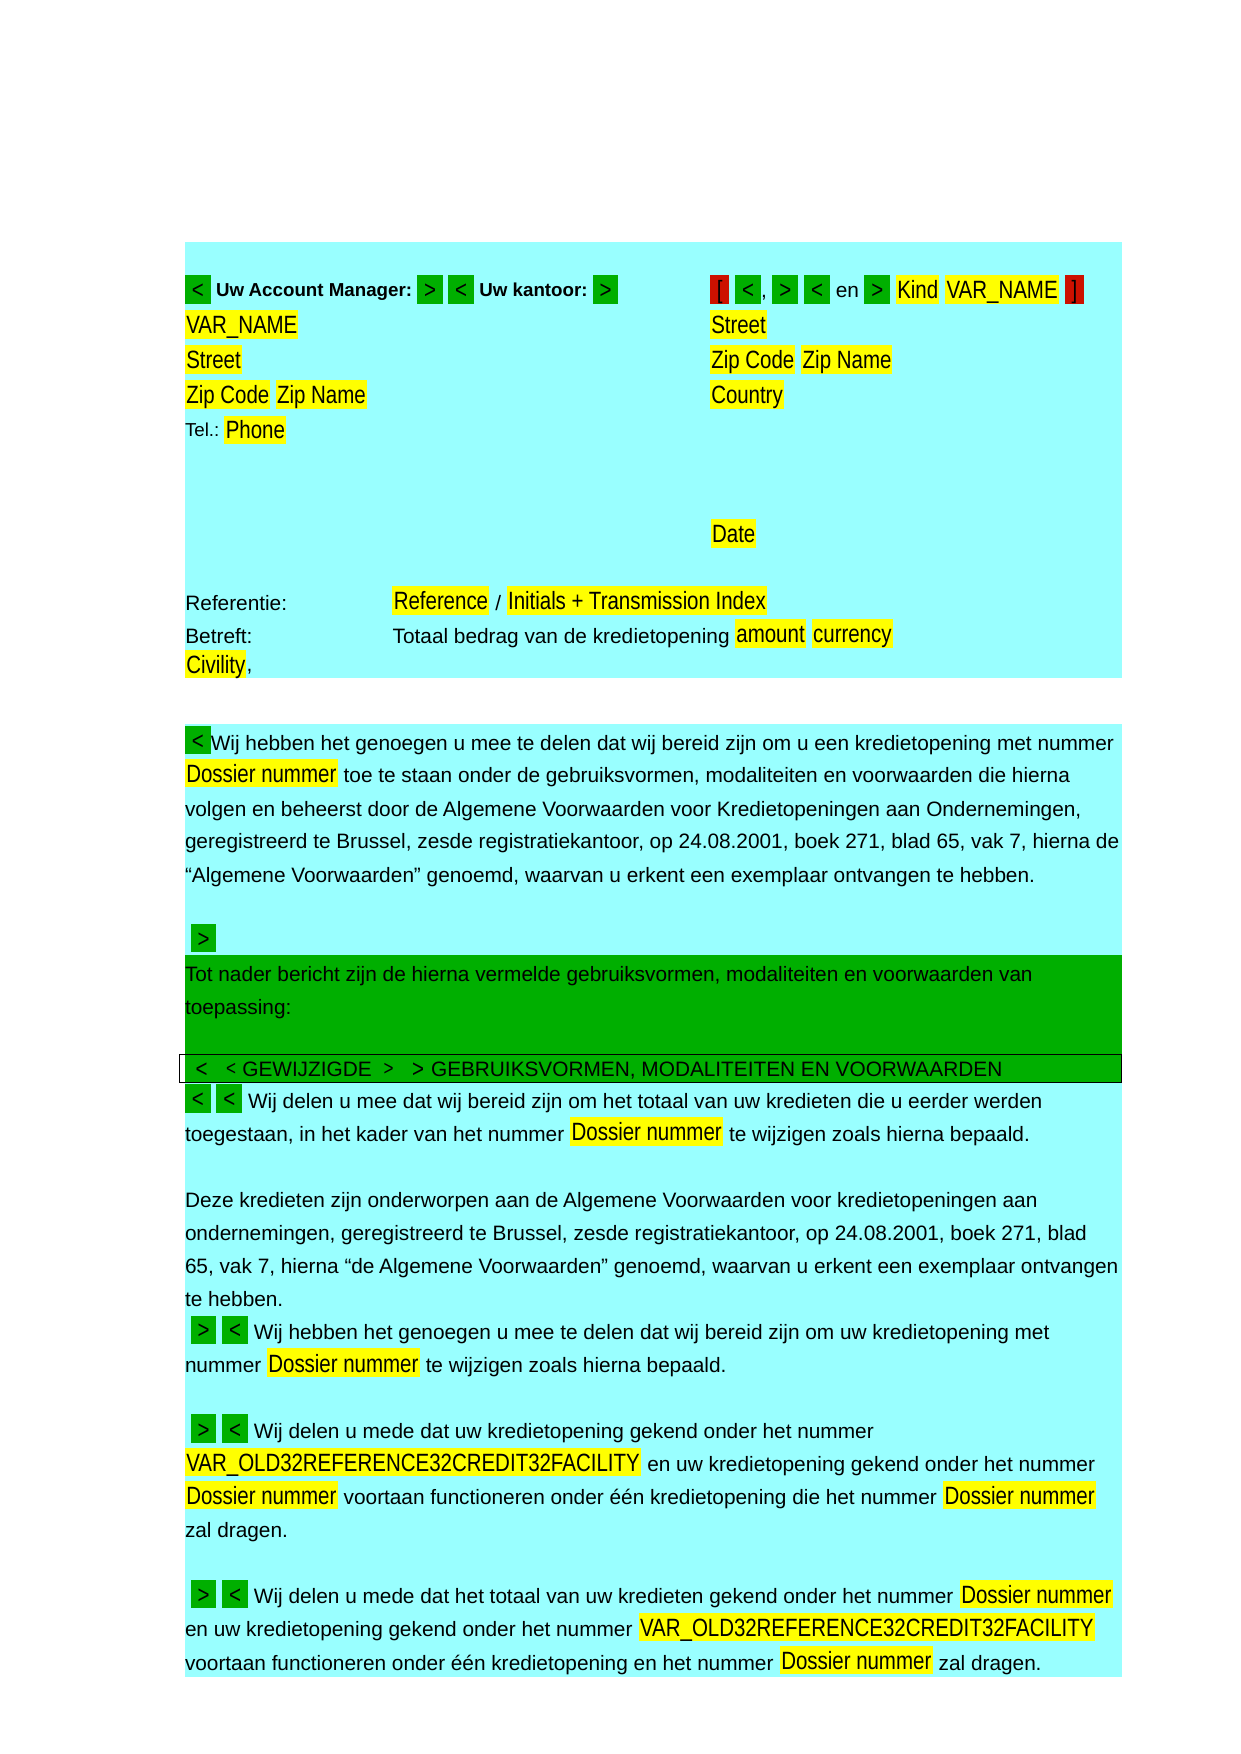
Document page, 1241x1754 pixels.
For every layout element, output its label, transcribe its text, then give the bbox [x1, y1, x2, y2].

table_header Uw Account Manager: Uw kantoor: Tel.: [185, 275, 710, 519]
text Dossier nummer [571, 1117, 722, 1146]
table_header [393, 519, 711, 554]
text VAR_OLD32REFERENCE32CREDIT32FACILITY [640, 1613, 1094, 1641]
table_cell Referentie: Betreft: [185, 554, 392, 650]
text Dossier nummer [961, 1580, 1112, 1608]
text > [192, 1580, 215, 1608]
text > [378, 1056, 398, 1080]
text < [223, 1414, 247, 1443]
text VAR_OLD32REFERENCE32CREDIT32FACILITY [186, 1448, 640, 1476]
table_header , en [710, 275, 1157, 519]
text < [190, 1055, 213, 1082]
text < [186, 726, 209, 754]
text < [223, 1316, 247, 1344]
text > [192, 1414, 215, 1443]
text Tot nader bericht zijn de hierna vermelde gebruiksvormen, modaliteiten en voorwaarden van toepassing: [185, 955, 1122, 1021]
text Civility [186, 650, 245, 678]
text > [406, 1055, 430, 1082]
table_header [185, 519, 392, 554]
text , [246, 650, 1122, 678]
table_cell / Totaal bedrag van de kredietopening [393, 554, 1156, 650]
text > [192, 924, 215, 952]
text < [223, 1580, 247, 1608]
text Dossier nummer [186, 1481, 336, 1509]
text GEBRUIKSVORMEN, MODALITEITEN EN VOORWAARDEN [431, 1055, 1121, 1082]
text Dossier nummer [186, 759, 336, 787]
text Dossier nummer [944, 1481, 1095, 1509]
text Wij hebben het genoegen u mee te delen dat wij bereid zijn om u een kredietopening met nummer toe te staan onder de gebruiksvormen, modaliteiten en voorwaarden die hierna volgen en beheerst door de Algemene Voorwaarden voor Kredietopeningen aan Ondernemingen, geregistreerd te Brussel, zesde registratiekantoor, op 24.08.2001, boek 271, blad 65, vak 7, hierna de “Algemene Voorwaarden” genoemd, waarvan u erkent een exemplaar ontvangen te hebben. [185, 723, 1122, 955]
text Dossier nummer [268, 1348, 419, 1377]
text > [192, 1316, 215, 1344]
text < [186, 1084, 209, 1113]
text < [217, 1084, 241, 1113]
text GEWIJZIGDE [214, 1055, 405, 1082]
table_header [711, 519, 1156, 554]
text Dossier nummer [781, 1646, 932, 1674]
text Wij delen u mee dat wij bereid zijn om het totaal van uw kredieten die u eerder werden toegestaan, in het kader van het nummer te wijzigen zoals hierna bepaald. Deze kredieten zijn onderworpen aan de Algemene Voorwaarden voor kredietopeningen aan ondernemingen, geregistreerd te Brussel, zesde registratiekantoor, op 24.08.2001, boek 271, blad 65, vak 7, hierna “de Algemene Voorwaarden” genoemd, waarvan u erkent een exemplaar ontvangen te hebben. Wij hebben het genoegen u mee te delen dat wij bereid zijn om uw kredietopening met nummer te wijzigen zoals hierna bepaald. Wij delen u mede dat uw kredietopening gekend onder het nummer en uw kredietopening gekend onder het nummer voortaan functioneren onder één kredietopening die het nummer zal dragen. Wij delen u mede dat het totaal van uw kredieten gekend onder het nummer en uw kredietopening gekend onder het nummer voortaan functioneren onder één kredietopening en het nummer zal dragen. [185, 1083, 1122, 1677]
text < [221, 1056, 241, 1080]
